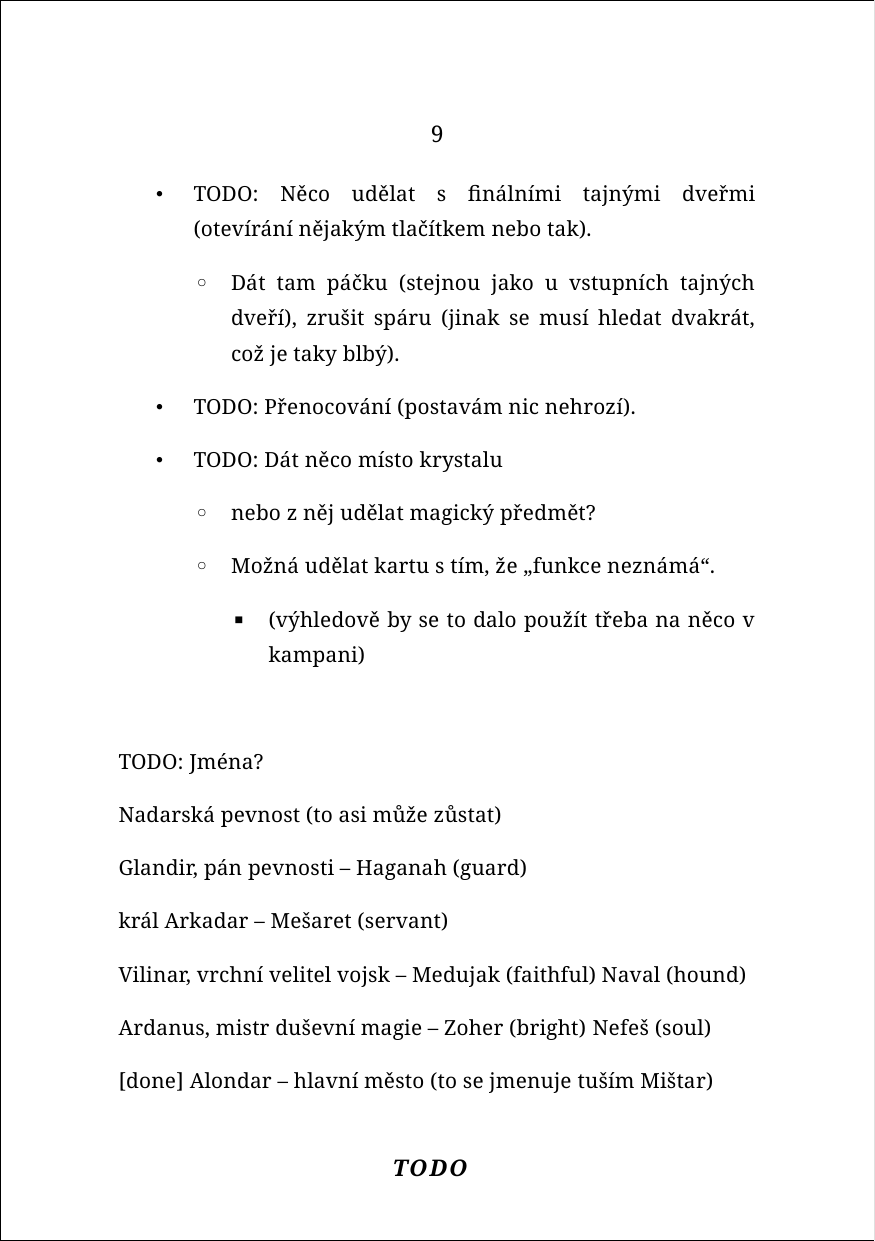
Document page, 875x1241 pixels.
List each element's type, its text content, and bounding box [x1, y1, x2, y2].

text Glandir, pán pevnosti – Haganah (guard) [118, 853, 756, 882]
text král Arkadar – Mešaret (servant) [118, 907, 756, 935]
list TODO: Něco udělat s finálními tajnými dveřmi (otevírání nějakým tlačítkem nebo tak). [156, 179, 756, 243]
list Možná udělat kartu s tím, že „funkce neznámá“. [193, 552, 756, 580]
list nebo z něj udělat magický předmět? [193, 498, 756, 527]
list TODO: Přenocování (postavám nic nehrozí). [156, 392, 756, 420]
text [done] Alondar – hlavní město (to se jmenuje tuším Mištar) [118, 1066, 756, 1095]
list (výhledově by se to dalo použít třeba na něco v kampani) [231, 605, 756, 669]
list Dát tam páčku (stejnou jako u vstupních tajných dveří), zrušit spáru (jinak se musí hledat dvakrát, což je taky blbý). [193, 268, 756, 367]
text Vilinar, vrchní velitel vojsk – Medujak (faithful) Naval (hound) [118, 960, 756, 988]
text TODO: Jména? [118, 747, 756, 775]
list TODO: Dát něco místo krystalu [156, 445, 756, 474]
text Nadarská pevnost (to asi může zůstat) [118, 800, 756, 828]
text Ardanus, mistr duševní magie – Zoher (bright) Nefeš (soul) [118, 1013, 756, 1041]
